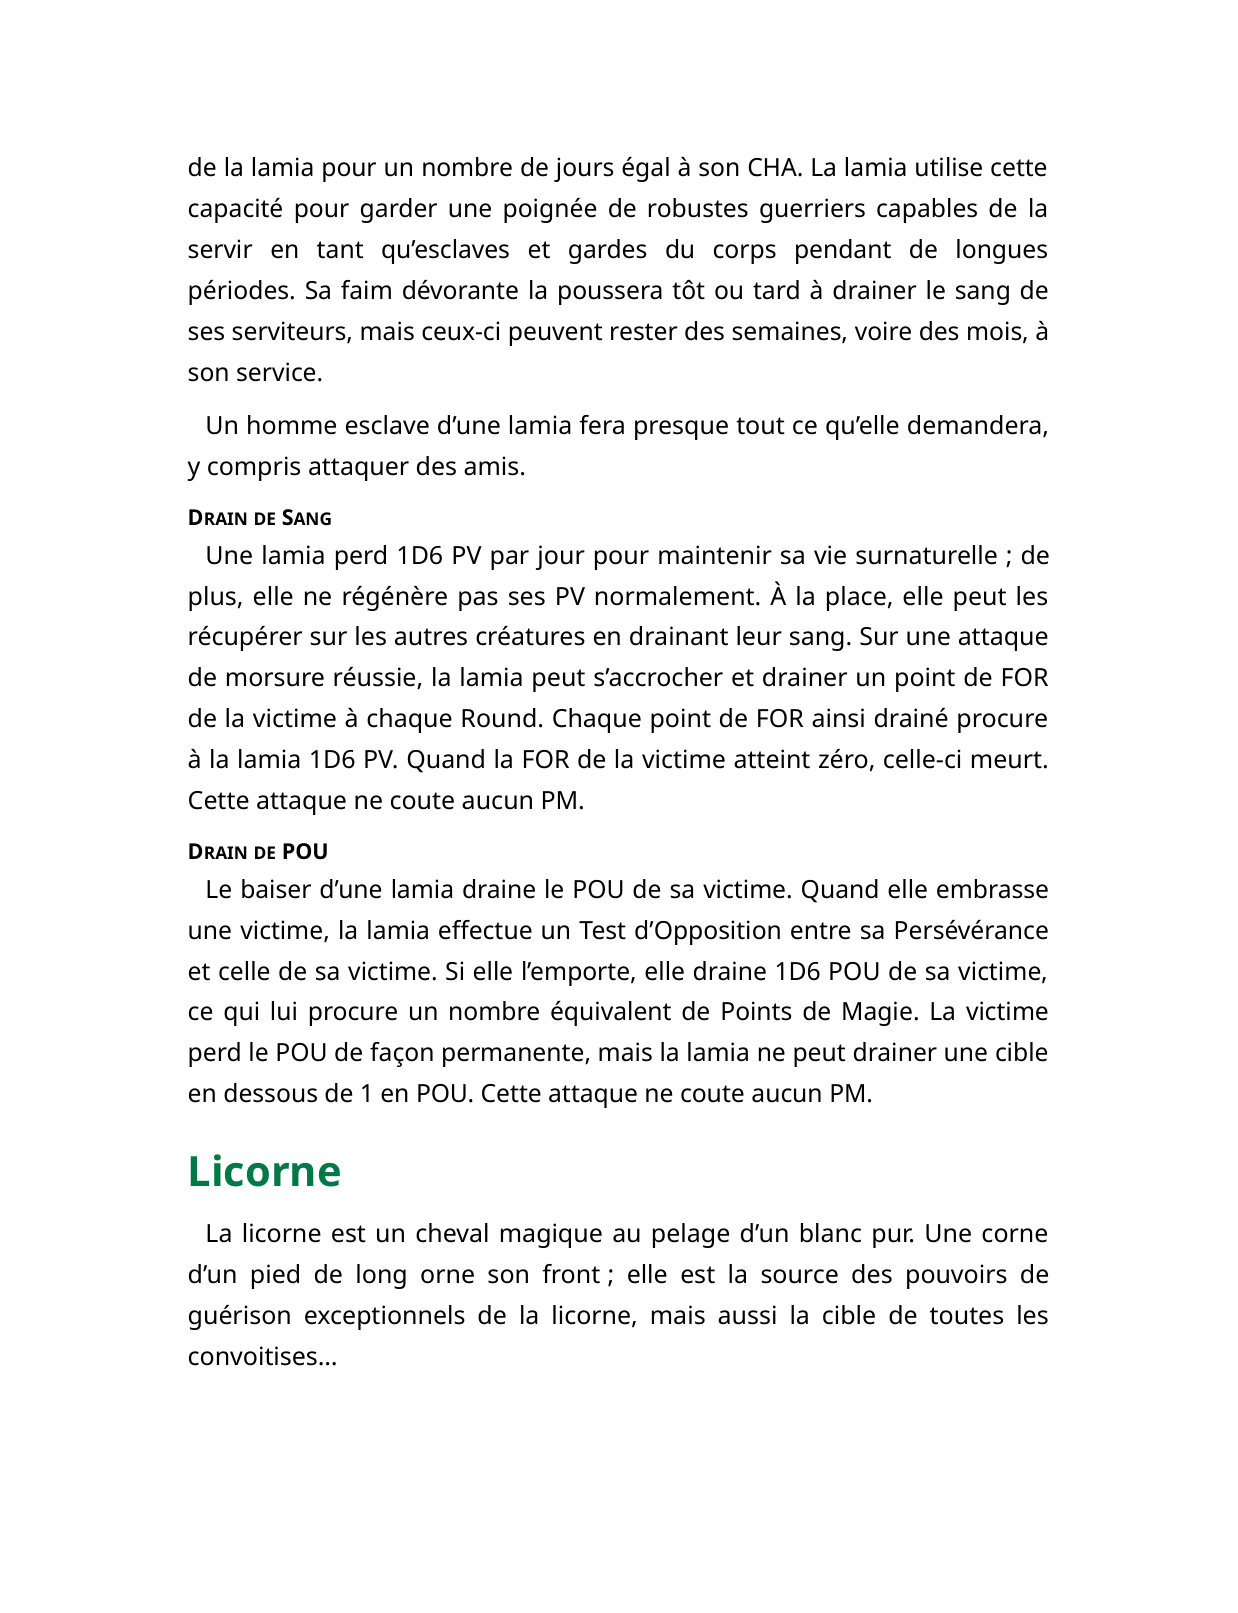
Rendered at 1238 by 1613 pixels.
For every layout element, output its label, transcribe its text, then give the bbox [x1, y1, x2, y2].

text Licorne [187, 1141, 1050, 1198]
text Drain de Sang [187, 502, 1050, 531]
text La licorne est un cheval magique au pelage d’un blanc pur. Une corne d’un pied de long orne son front ; elle est la source des pouvoirs de guérison exceptionnels de la licorne, mais aussi la cible de toutes les convoitises… [187, 1216, 1050, 1372]
text Une lamia perd 1D6 PV par jour pour maintenir sa vie surnaturelle ; de plus, elle ne régénère pas ses PV normalement. À la place, elle peut les récupérer sur les autres créatures en drainant leur sang. Sur une attaque de morsure réussie, la lamia peut s’accrocher et drainer un point de FOR de la victime à chaque Round. Chaque point de FOR ainsi drainé procure à la lamia 1D6 PV. Quand la FOR de la victime atteint zéro, celle-ci meurt. Cette attaque ne coute aucun PM. [187, 537, 1050, 816]
text Un homme esclave d’une lamia fera presque tout ce qu’elle demandera, y compris attaquer des amis. [187, 407, 1050, 482]
text Le baiser d’une lamia draine le POU de sa victime. Quand elle embrasse une victime, la lamia effectue un Test d’Opposition entre sa Persévérance et celle de sa victime. Si elle l’emporte, elle draine 1D6 POU de sa victime, ce qui lui procure un nombre équivalent de Points de Magie. La victime perd le POU de façon permanente, mais la lamia ne peut drainer une cible en dessous de 1 en POU. Cette attaque ne coute aucun PM. [187, 871, 1050, 1110]
text Drain de POU [187, 836, 1050, 866]
text de la lamia pour un nombre de jours égal à son CHA. La lamia utilise cette capacité pour garder une poignée de robustes guerriers capables de la servir en tant qu’esclaves et gardes du corps pendant de longues périodes. Sa faim dévorante la poussera tôt ou tard à drainer le sang de ses serviteurs, mais ceux-ci peuvent rester des semaines, voire des mois, à son service. [187, 150, 1050, 388]
